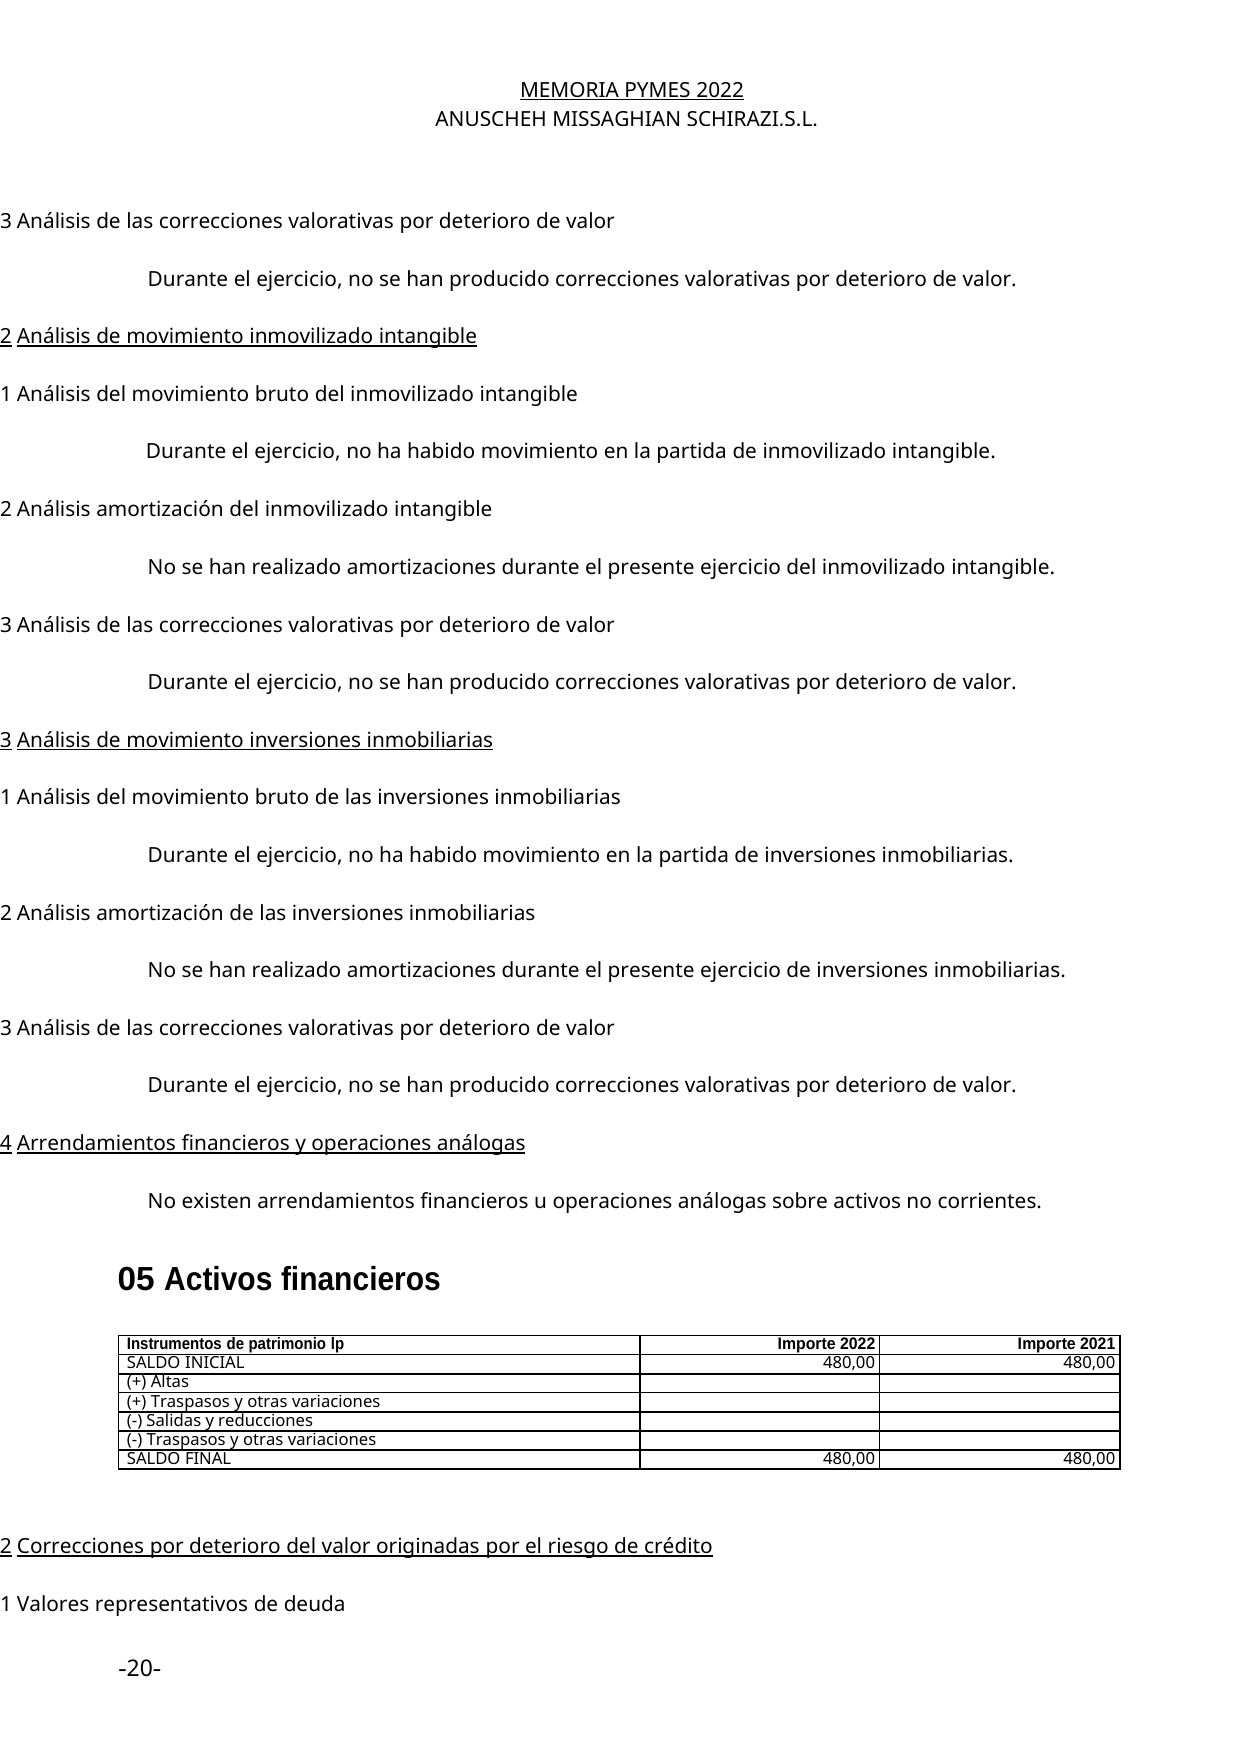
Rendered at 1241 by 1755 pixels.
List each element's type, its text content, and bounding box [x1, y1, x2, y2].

list Valores representativos de deuda [0, 1589, 1216, 1617]
table_cell 480,00 [880, 1451, 1119, 1468]
text No se han realizado amortizaciones durante el presente ejercicio de inversiones inmobiliarias. [147, 956, 1216, 984]
text Durante el ejercicio, no se han producido correcciones valorativas por deterioro de valor. [147, 667, 1216, 695]
text Durante el ejercicio, no se han producido correcciones valorativas por deterioro de valor. [147, 1071, 1216, 1099]
table_cell (-) Salidas y reducciones [119, 1413, 639, 1430]
text Durante el ejercicio, no ha habido movimiento en la partida de inversiones inmobiliarias. [147, 840, 1216, 868]
table_cell 480,00 [641, 1355, 879, 1373]
table_cell [880, 1432, 1119, 1449]
table_cell [641, 1393, 879, 1411]
list Análisis del movimiento bruto de las inversiones inmobiliarias [0, 782, 1216, 811]
table_cell [880, 1413, 1119, 1430]
text Durante el ejercicio, no ha habido movimiento en la partida de inmovilizado intangible. [146, 436, 1216, 465]
list Análisis amortización del inmovilizado intangible [0, 494, 1216, 523]
table_cell SALDO FINAL [119, 1451, 639, 1468]
table_cell 480,00 [641, 1451, 879, 1468]
list Análisis del movimiento bruto del inmovilizado intangible [0, 379, 1216, 407]
list Análisis de movimiento inmovilizado intangible [0, 321, 1216, 349]
list Activos financieros [117, 1258, 1216, 1297]
table_cell [880, 1375, 1119, 1392]
text No se han realizado amortizaciones durante el presente ejercicio del inmovilizado intangible. [147, 552, 1216, 580]
list Análisis de las correcciones valorativas por deterioro de valor [0, 610, 1216, 638]
text Durante el ejercicio, no se han producido correcciones valorativas por deterioro de valor. [147, 264, 1216, 292]
list Análisis de las correcciones valorativas por deterioro de valor [0, 206, 1216, 234]
list Análisis de las correcciones valorativas por deterioro de valor [0, 1013, 1216, 1041]
table_cell [641, 1432, 879, 1449]
table_header Importe 2021 [880, 1336, 1119, 1353]
table_header Importe 2022 [641, 1336, 879, 1353]
list Análisis de movimiento inversiones inmobiliarias [0, 725, 1216, 753]
table_cell (+) Altas [119, 1375, 639, 1392]
table_cell (-) Traspasos y otras variaciones [119, 1432, 639, 1449]
table_cell SALDO INICIAL [119, 1355, 639, 1373]
table_cell 480,00 [880, 1355, 1119, 1373]
list Análisis amortización de las inversiones inmobiliarias [0, 898, 1216, 926]
text No existen arrendamientos financieros u operaciones análogas sobre activos no corrientes. [147, 1186, 1216, 1214]
table_header Instrumentos de patrimonio lp [119, 1336, 639, 1353]
table_cell [641, 1413, 879, 1430]
table_cell [880, 1393, 1119, 1411]
table_cell [641, 1375, 879, 1392]
list Correcciones por deterioro del valor originadas por el riesgo de crédito [0, 1531, 1216, 1559]
list Arrendamientos financieros y operaciones análogas [0, 1128, 1216, 1157]
table_cell (+) Traspasos y otras variaciones [119, 1393, 639, 1411]
